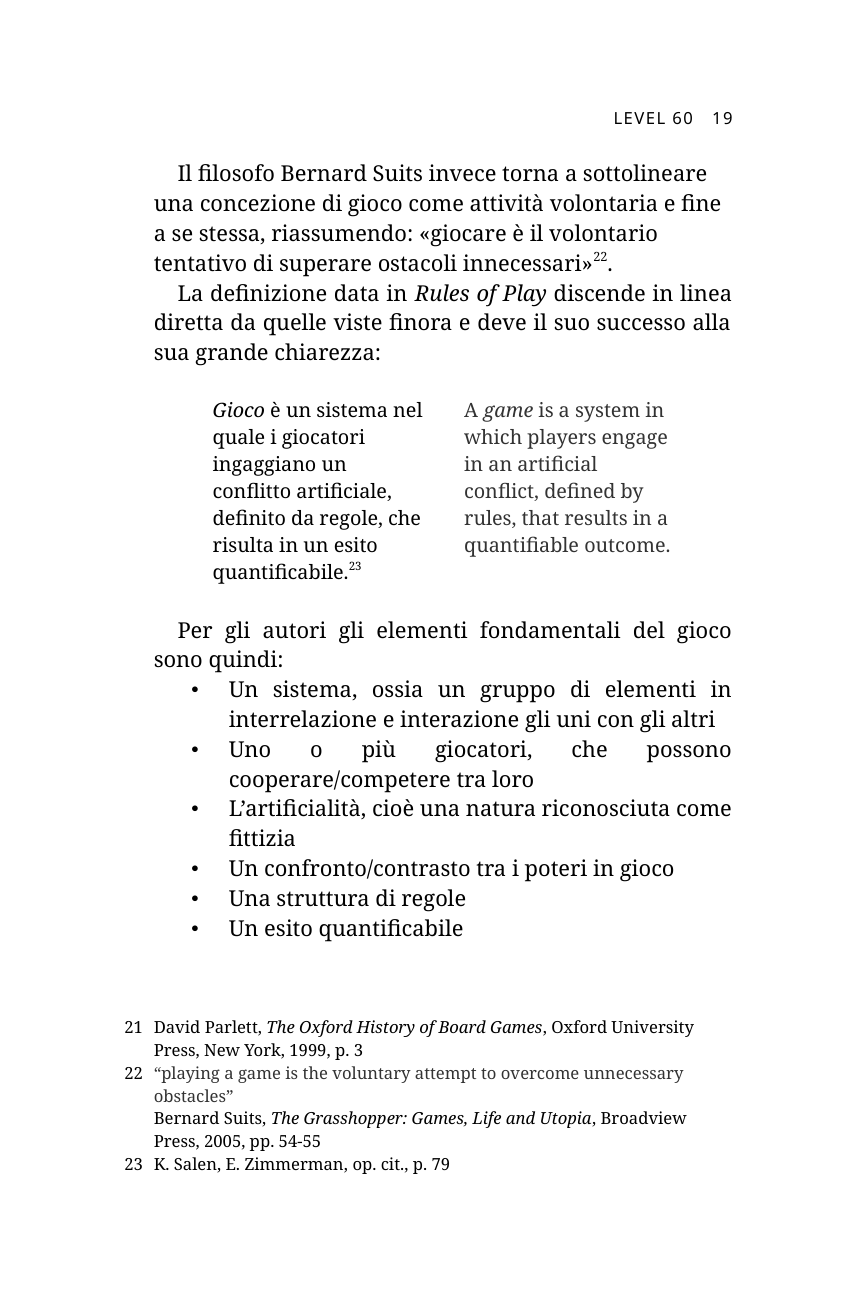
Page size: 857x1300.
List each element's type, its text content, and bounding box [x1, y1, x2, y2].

list Un esito quantificabile [191, 912, 732, 942]
table_header A game is a system in which players engage in an artificial conflict, defined by rules, that results in a quantifiable outcome. [446, 367, 679, 614]
list L’artificialità, cioè una natura riconosciuta come fittizia [191, 793, 732, 853]
text La definizione data in Rules of Play discende in linea diretta da quelle viste finora e deve il suo successo alla sua grande chiarezza: [153, 278, 732, 367]
list Un sistema, ossia un gruppo di elementi in interrelazione e interazione gli uni con gli altri [191, 674, 732, 734]
text Il filosofo Bernard Suits invece torna a sottolineare una concezione di gioco come attività volontaria e fine a se stessa, riassumendo: «giocare è il volontario tentativo di superare ostacoli innecessari». [153, 158, 732, 278]
list Un confronto/contrasto tra i poteri in gioco [191, 853, 732, 883]
text Bernard Suits, The Grasshopper: Games, Life and Utopia, Broadview Press, 2005, pp. 54-55 [124, 1107, 732, 1152]
text Per gli autori gli elementi fondamentali del gioco sono quindi: [153, 614, 732, 674]
list Uno o più giocatori, che possono cooperare/competere tra loro [191, 734, 732, 793]
list Una struttura di regole [191, 883, 732, 912]
table_header Gioco è un sistema nel quale i giocatori ingaggiano un conflitto artificiale, definito da regole, che risulta in un esito quantificabile. [207, 367, 446, 614]
text “playing a game is the voluntary attempt to overcome unnecessary obstacles” [124, 1062, 732, 1107]
